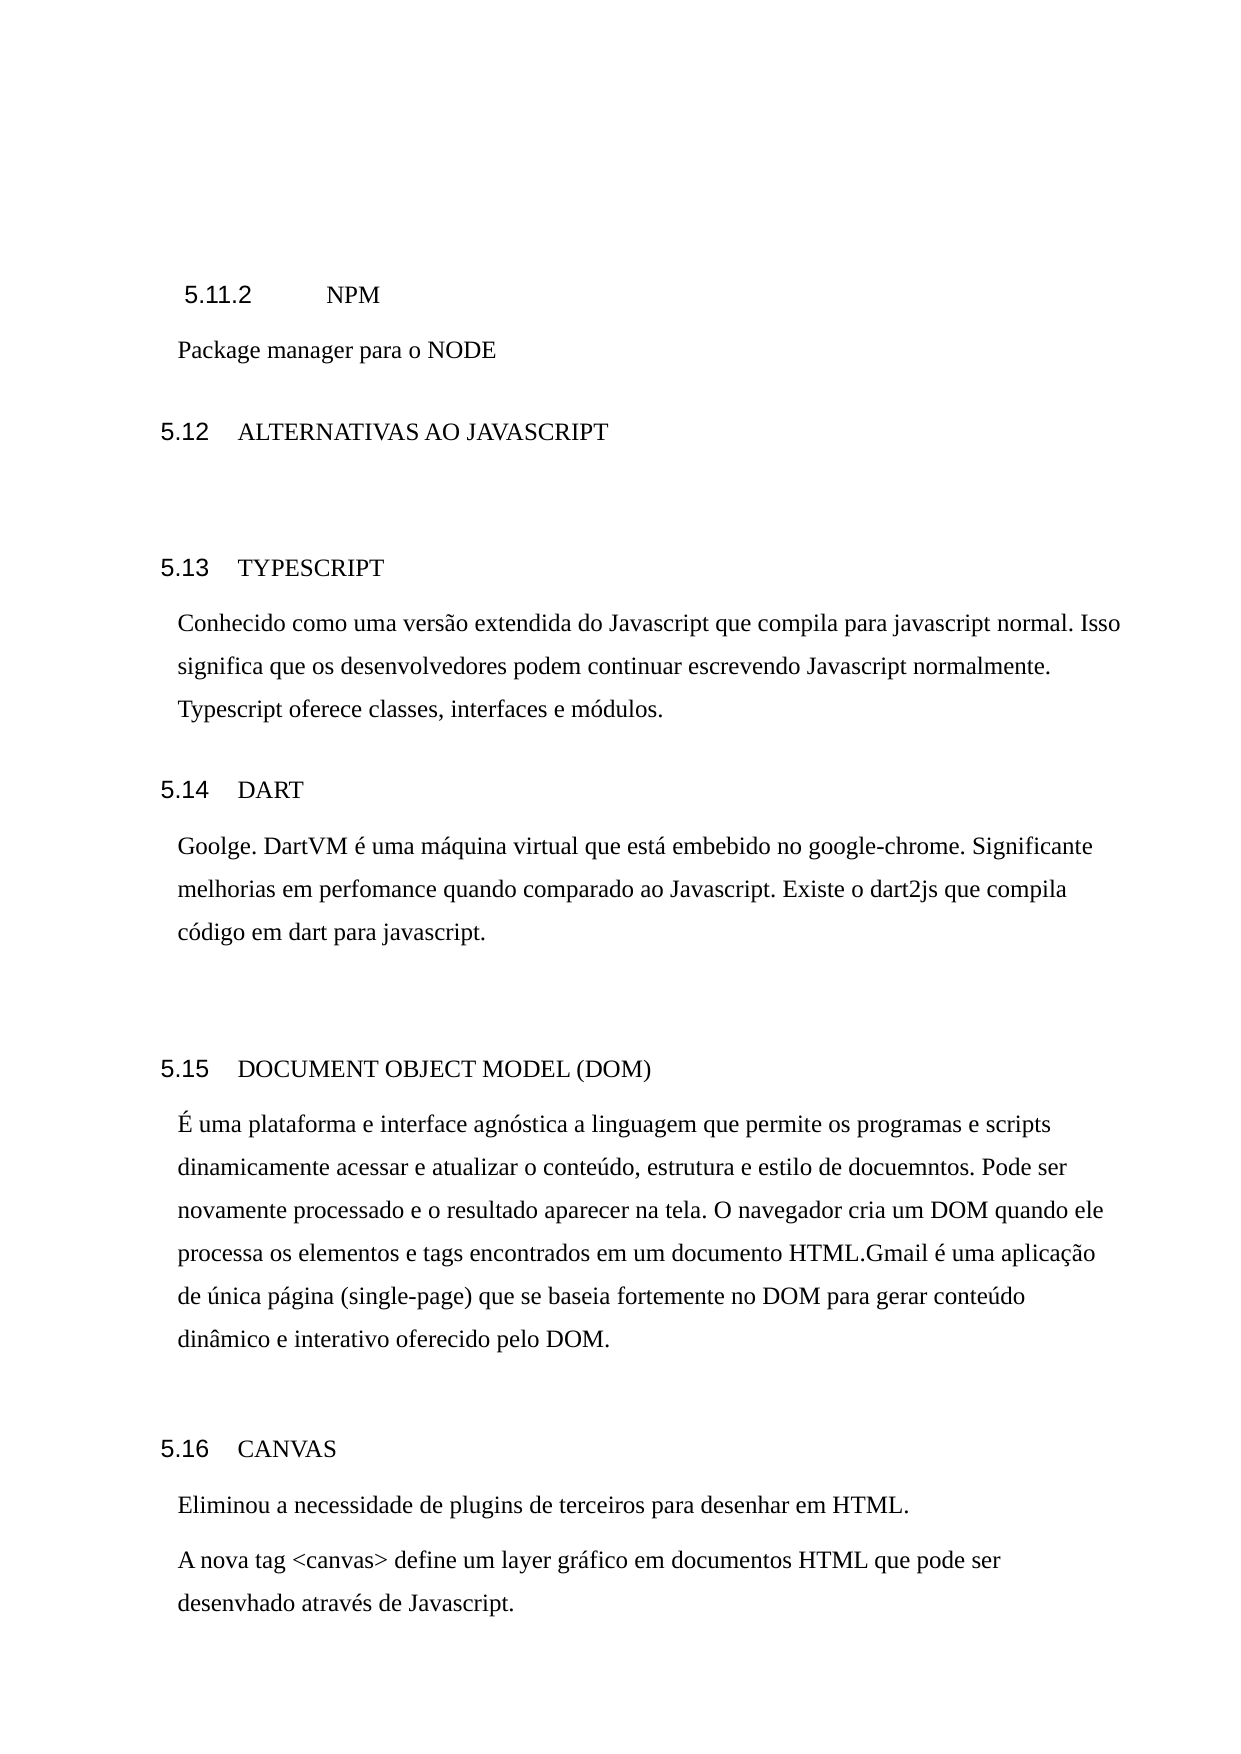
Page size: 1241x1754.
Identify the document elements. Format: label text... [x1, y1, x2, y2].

subtitle ALTERNATIVAS AO JAVASCRIPT [153, 417, 1122, 445]
subtitle DART [153, 776, 1122, 804]
subtitle CANVAS [153, 1434, 1122, 1463]
text Goolge. DartVM é uma máquina virtual que está embebido no google-chrome. Significante melhorias em perfomance quando comparado ao Javascript. Existe o dart2js que compila código em dart para javascript. [177, 831, 1122, 946]
text Eliminou a necessidade de plugins de terceiros para desenhar em HTML. [177, 1490, 1122, 1518]
subtitle TYPESCRIPT [153, 553, 1122, 582]
subtitle DOCUMENT OBJECT MODEL (DOM) [153, 1054, 1122, 1083]
text É uma plataforma e interface agnóstica a linguagem que permite os programas e scripts dinamicamente acessar e atualizar o conteúdo, estrutura e estilo de docuemntos. Pode ser novamente processado e o resultado aparecer na tela. O navegador cria um DOM quando ele processa os elementos e tags encontrados em um documento HTML.Gmail é uma aplicação de única página (single-page) que se baseia fortemente no DOM para gerar conteúdo dinâmico e interativo oferecido pelo DOM. [177, 1109, 1122, 1353]
text Package manager para o NODE [177, 335, 1122, 364]
text A nova tag <canvas> define um layer gráfico em documentos HTML que pode ser desenvhado através de Javascript. [177, 1545, 1122, 1617]
text Conhecido como uma versão extendida do Javascript que compila para javascript normal. Isso significa que os desenvolvedores podem continuar escrevendo Javascript normalmente. Typescript oferece classes, interfaces e módulos. [177, 608, 1122, 723]
subtitle NPM [177, 280, 1122, 309]
